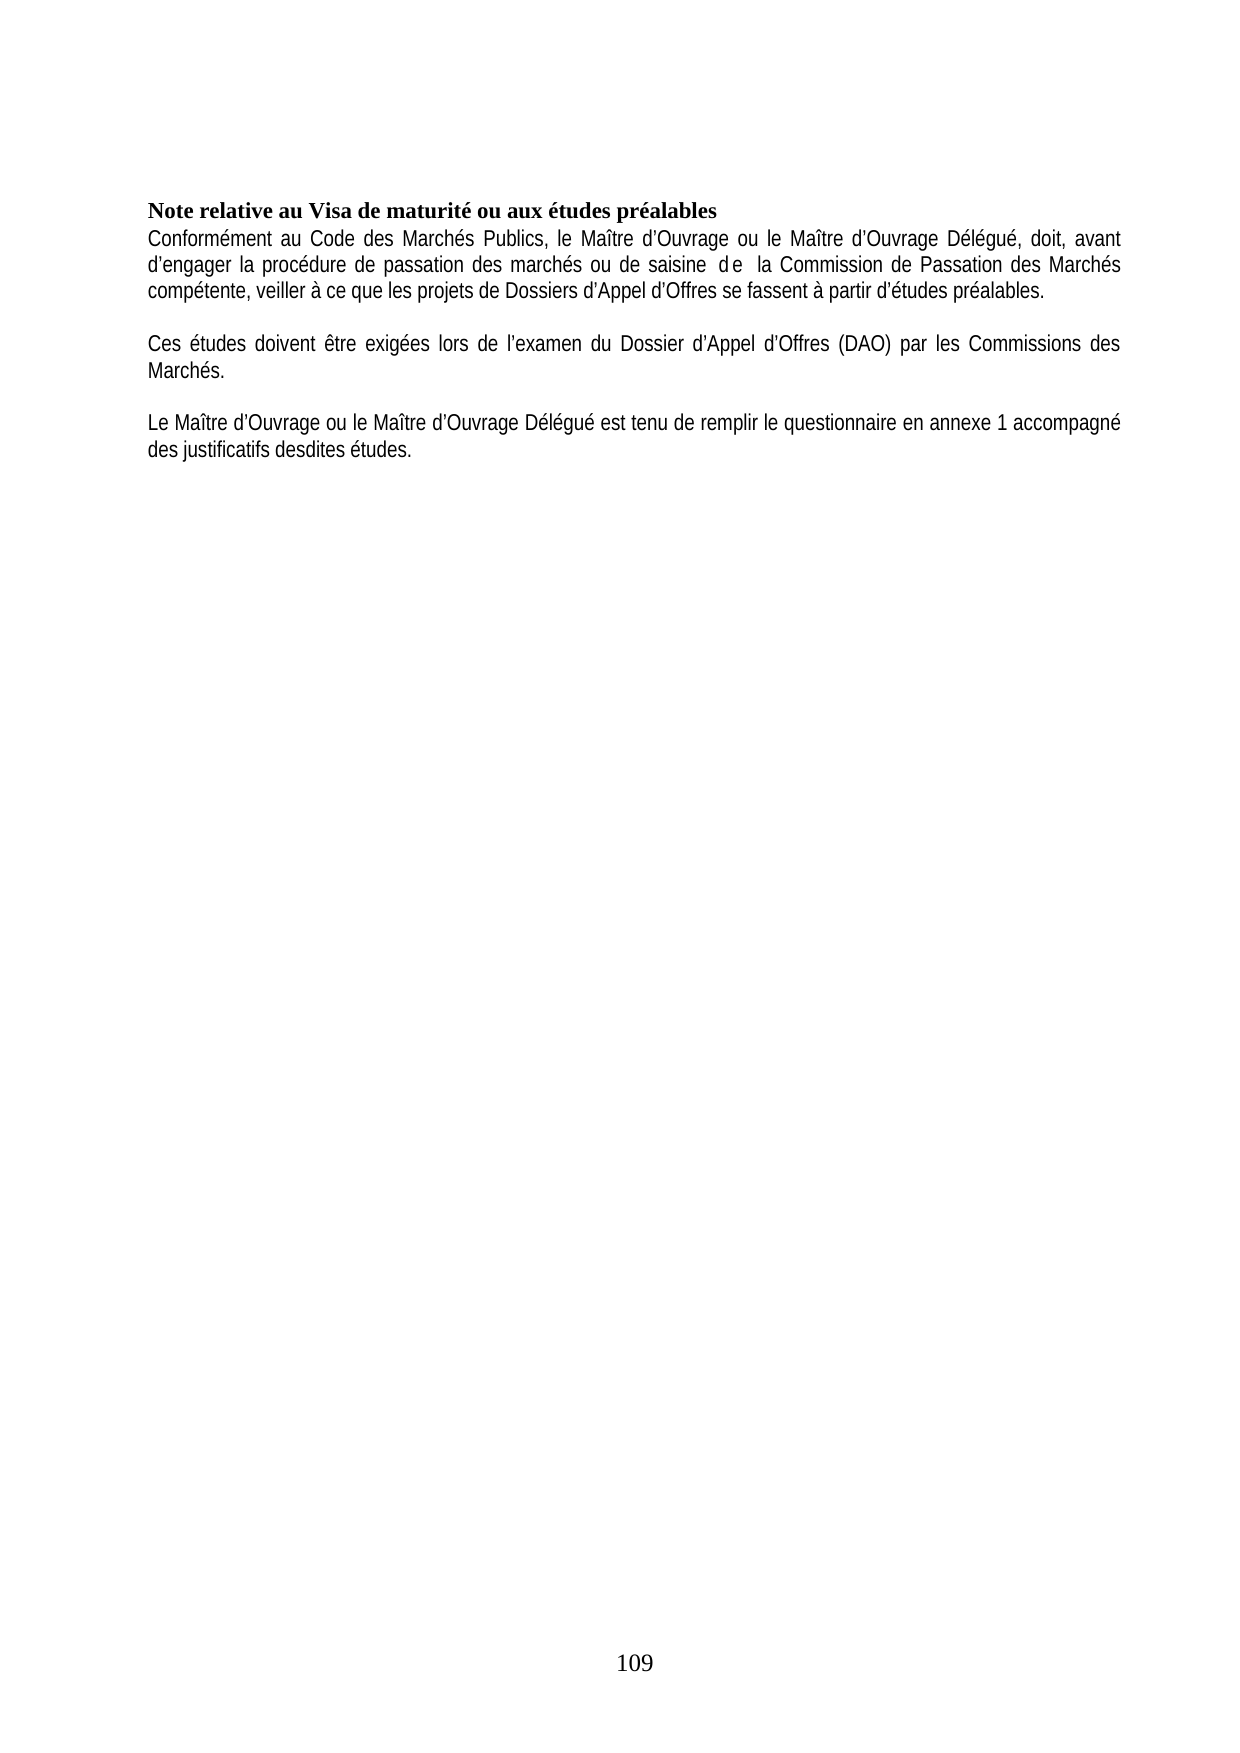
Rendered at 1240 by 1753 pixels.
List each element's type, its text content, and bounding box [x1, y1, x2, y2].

text Note relative au Visa de maturité ou aux études préalables [148, 197, 1121, 225]
text Le Maître d’Ouvrage ou le Maître d’Ouvrage Délégué est tenu de remplir le questionnaire en annexe 1 accompagné des justificatifs desdites études. [148, 409, 1121, 462]
text Conformément au Code des Marchés Publics, le Maître d’Ouvrage ou le Maître d’Ouvrage Délégué, doit, avant d’engager la procédure de passation des marchés ou de saisine de la Commission de Passation des Marchés compétente, veiller à ce que les projets de Dossiers d’Appel d’Offres se fassent à partir d’études préalables. [148, 225, 1121, 304]
text Ces études doivent être exigées lors de l’examen du Dossier d’Appel d’Offres (DAO) par les Commissions des Marchés. [148, 330, 1121, 383]
